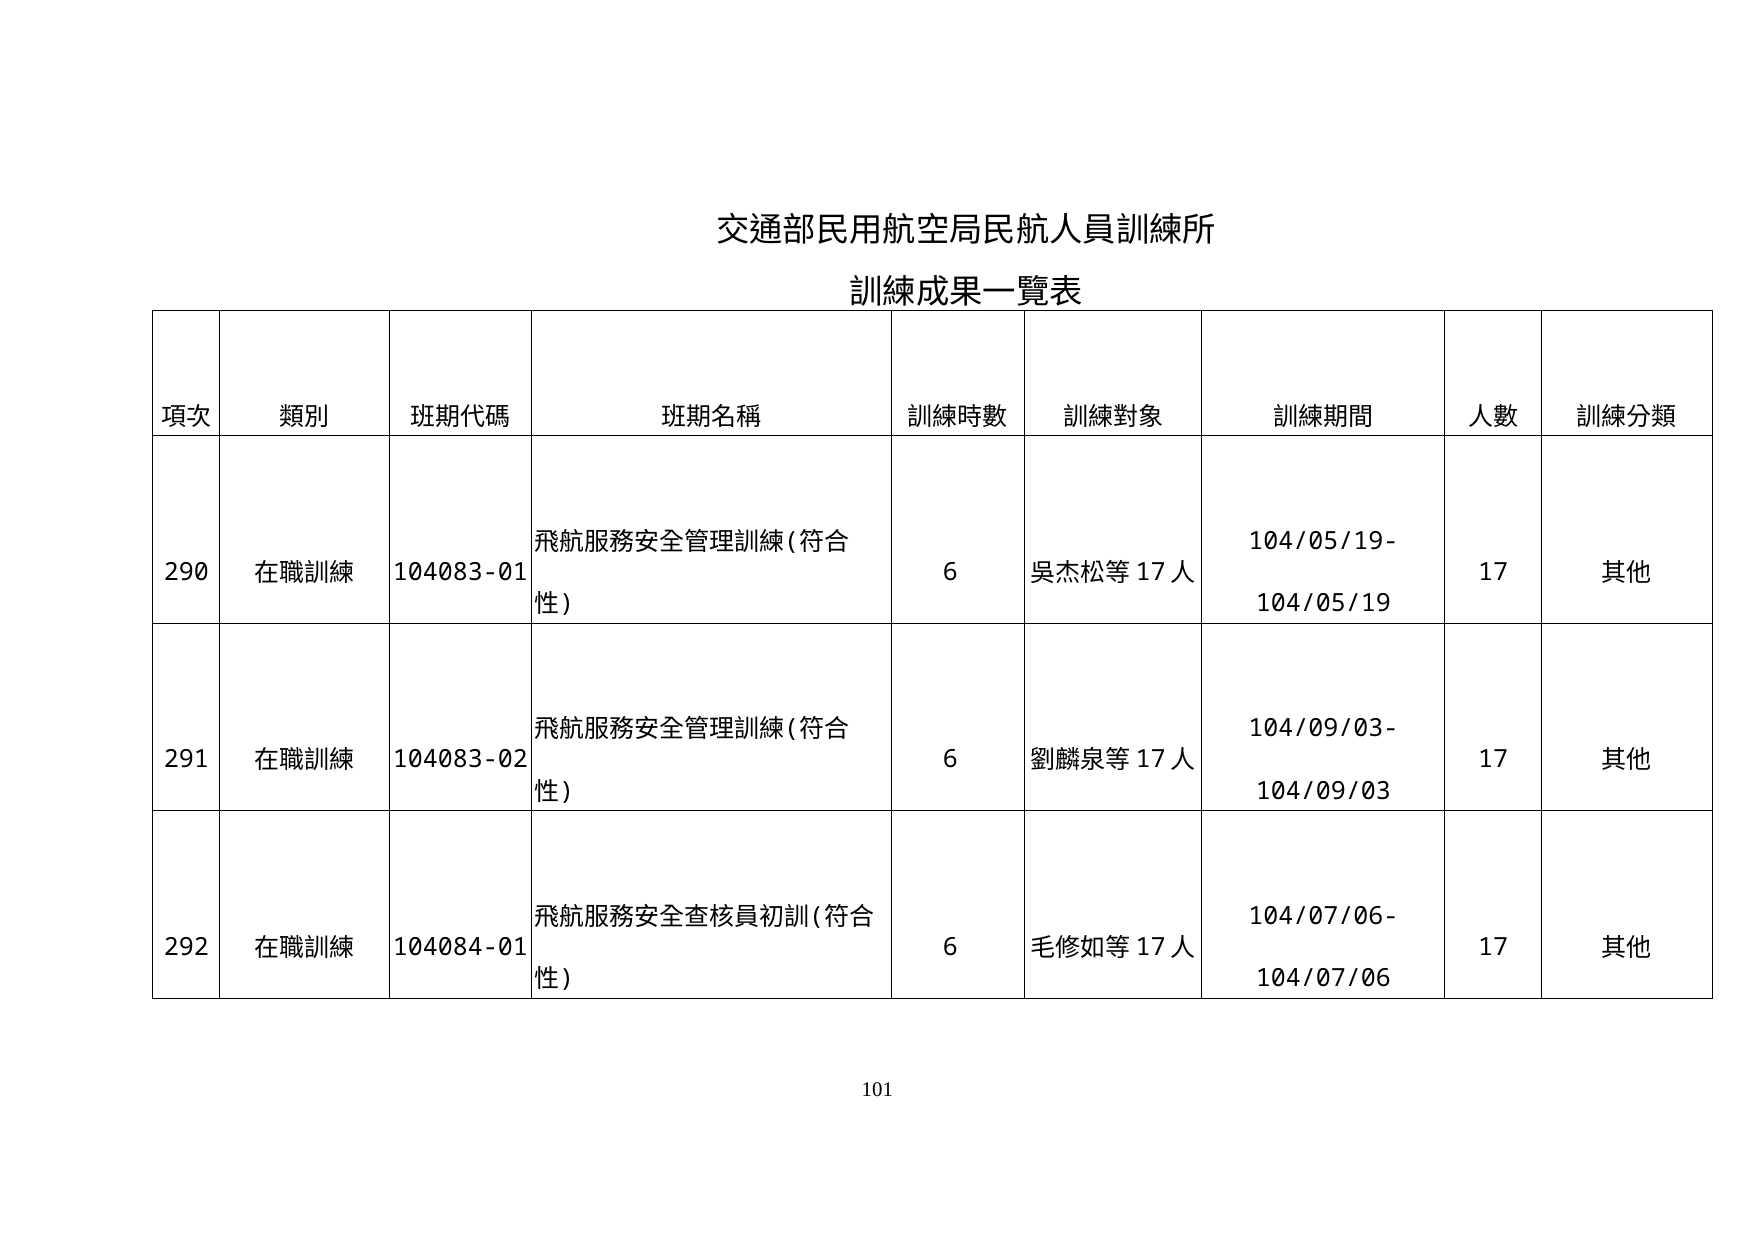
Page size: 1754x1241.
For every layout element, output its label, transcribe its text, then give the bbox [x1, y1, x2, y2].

table_cell 其他 [1542, 436, 1712, 623]
table_cell 在職訓練 [220, 436, 389, 623]
table_cell 104/07/06-104/07/06 [1202, 811, 1444, 998]
table_cell 104/09/03-104/09/03 [1202, 624, 1444, 810]
table_cell 6 [892, 624, 1024, 810]
table_cell 類別 [220, 311, 389, 435]
table_cell 104084-01 [390, 811, 531, 998]
table_cell 項次 [153, 311, 219, 435]
table_cell [153, 248, 219, 310]
table_cell 劉麟泉等17人 [1025, 624, 1201, 810]
table_cell 訓練時數 [892, 311, 1024, 435]
table_cell 104/05/19-104/05/19 [1202, 436, 1444, 623]
table_cell 人數 [1445, 311, 1541, 435]
table_cell 104083-02 [390, 624, 531, 810]
table_cell 6 [892, 811, 1024, 998]
table_cell 飛航服務安全管理訓練(符合性) [532, 624, 891, 810]
table_cell 其他 [1542, 811, 1712, 998]
table_cell 17 [1445, 624, 1541, 810]
table_cell 訓練分類 [1542, 311, 1712, 435]
table_cell 飛航服務安全查核員初訓(符合性) [532, 811, 891, 998]
table_cell 17 [1445, 811, 1541, 998]
table_cell 其他 [1542, 624, 1712, 810]
table_cell 毛修如等17人 [1025, 811, 1201, 998]
table_cell 班期名稱 [532, 311, 891, 435]
table_header 交通部民用航空局民航人員訓練所 [220, 185, 1712, 248]
table_cell 291 [153, 624, 219, 810]
table_cell 訓練期間 [1202, 311, 1444, 435]
table_cell 在職訓練 [220, 624, 389, 810]
table_cell 104083-01 [390, 436, 531, 623]
table_cell 吳杰松等17人 [1025, 436, 1201, 623]
table_cell 飛航服務安全管理訓練(符合性) [532, 436, 891, 623]
table_cell 班期代碼 [390, 311, 531, 435]
table_cell 292 [153, 811, 219, 998]
table_header [153, 185, 219, 248]
table_cell 6 [892, 436, 1024, 623]
table_cell 訓練成果一覽表 [220, 248, 1712, 310]
table_cell 17 [1445, 436, 1541, 623]
table_cell 在職訓練 [220, 811, 389, 998]
table_cell 訓練對象 [1025, 311, 1201, 435]
table_cell 290 [153, 436, 219, 623]
